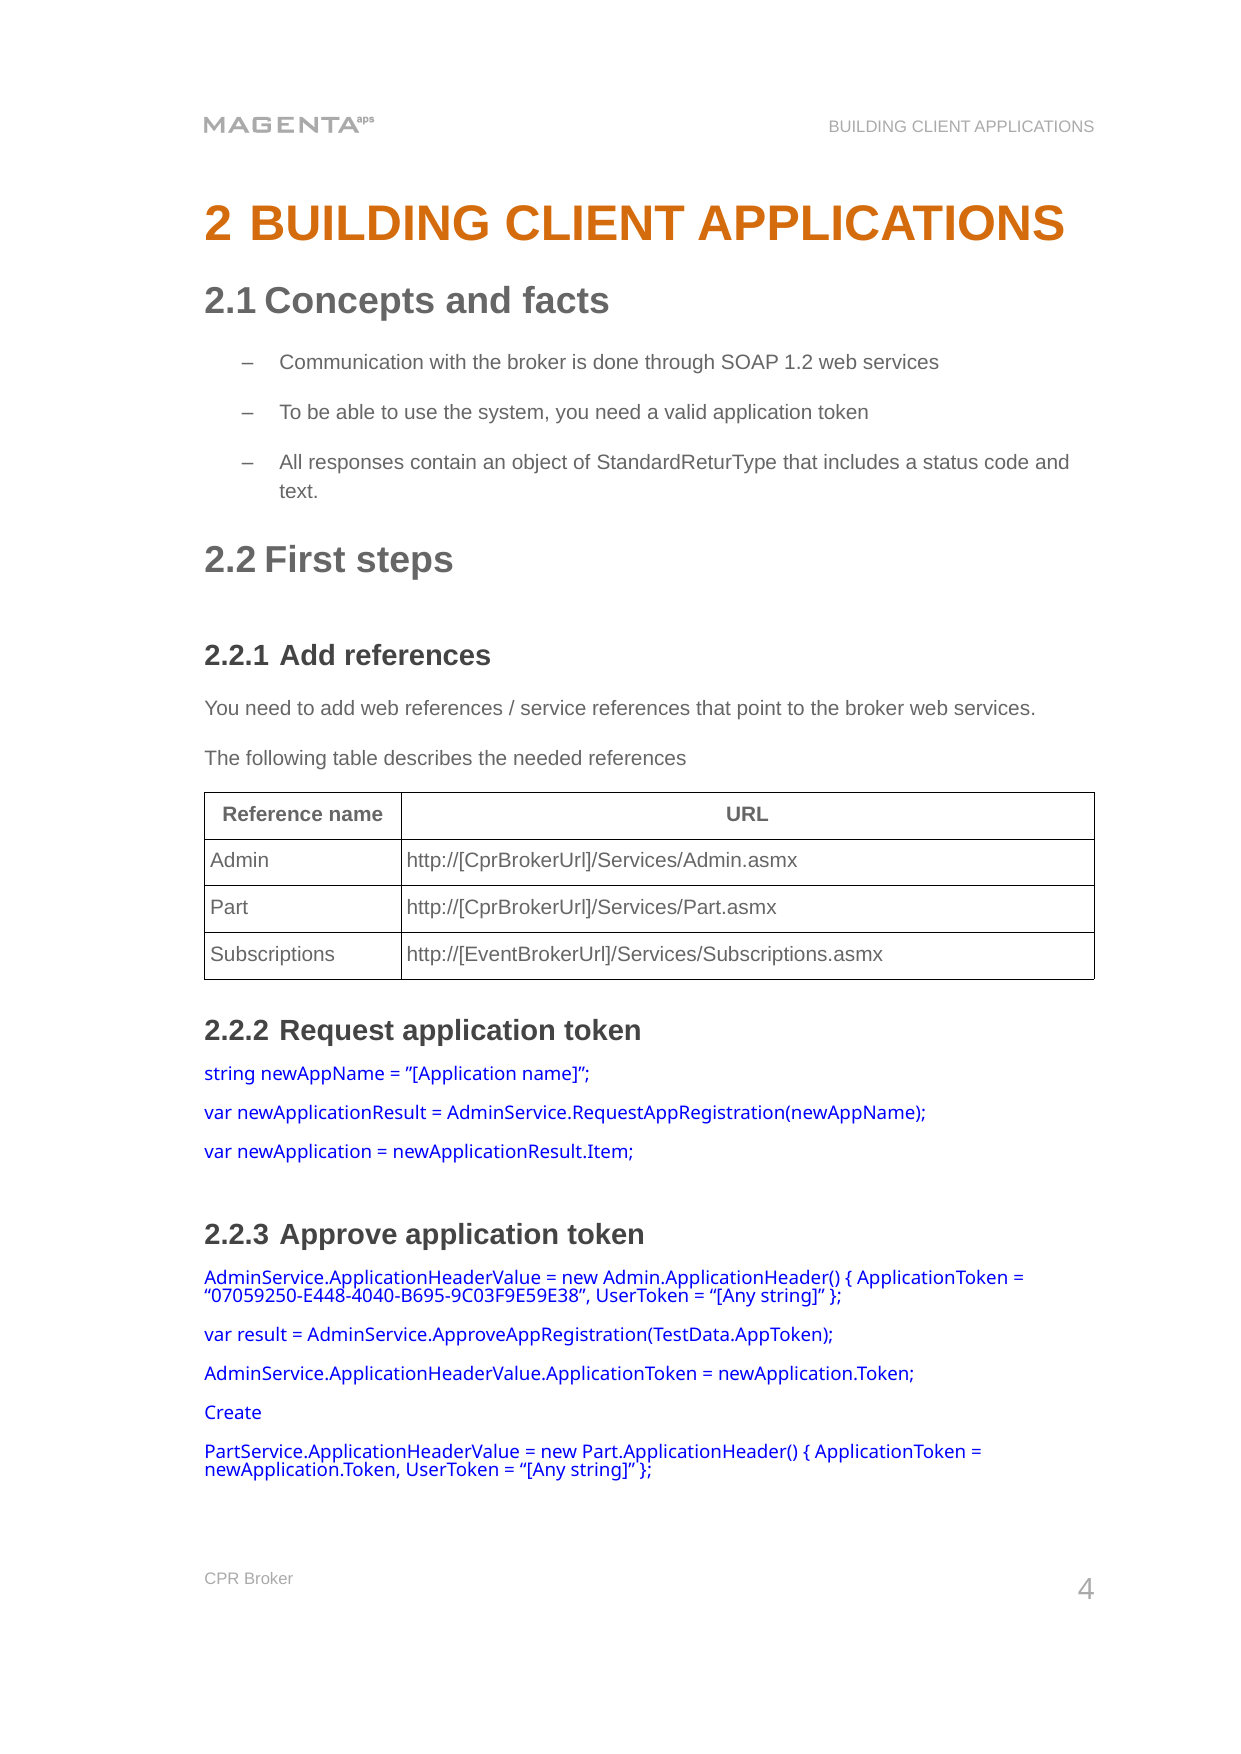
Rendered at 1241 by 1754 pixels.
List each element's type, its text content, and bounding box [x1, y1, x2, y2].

table_header URL [402, 793, 1094, 839]
list All responses contain an object of StandardReturType that includes a status code and text. [242, 446, 1094, 504]
text var newApplicationResult = AdminService.RequestAppRegistration(newAppName); [204, 1105, 1094, 1123]
subtitle Add references [204, 619, 1094, 677]
subtitle First steps [204, 525, 1094, 584]
table_cell Subscriptions [205, 933, 401, 979]
list To be able to use the system, you need a valid application token [242, 396, 1094, 425]
list Communication with the broker is done through SOAP 1.2 web services [242, 346, 1094, 375]
text var newApplication = newApplicationResult.Item; [204, 1144, 1094, 1162]
text PartService.ApplicationHeaderValue = new Part.ApplicationHeader() { ApplicationToken = newApplication.Token, UserToken = “[Any string]” }; [204, 1444, 1094, 1480]
table_cell Admin [205, 840, 401, 885]
table_cell http://[CprBrokerUrl]/Services/Admin.asmx [402, 840, 1094, 885]
subtitle Concepts and facts [204, 267, 1094, 325]
text Create [204, 1405, 1094, 1423]
text You need to add web references / service references that point to the broker web services. [204, 692, 1094, 721]
text AdminService.ApplicationHeaderValue = new Admin.ApplicationHeader() { ApplicationToken = “07059250-E448-4040-B695-9C03F9E59E38”, UserToken = “[Any string]” }; [204, 1270, 1094, 1306]
table_cell Part [205, 886, 401, 932]
text The following table describes the needed references [204, 742, 1094, 771]
subtitle BUILDING CLIENT APPLICATIONS [204, 194, 1094, 252]
subtitle Request application token [204, 993, 1094, 1052]
subtitle Approve application token [204, 1197, 1094, 1256]
table_header Reference name [205, 793, 401, 839]
table_cell http://[CprBrokerUrl]/Services/Part.asmx [402, 886, 1094, 932]
text AdminService.ApplicationHeaderValue.ApplicationToken = newApplication.Token; [204, 1366, 1094, 1384]
text string newAppName = ”[Application name]”; [204, 1066, 1094, 1084]
text var result = AdminService.ApproveAppRegistration(TestData.AppToken); [204, 1327, 1094, 1345]
table_cell http://[EventBrokerUrl]/Services/Subscriptions.asmx [402, 933, 1094, 979]
